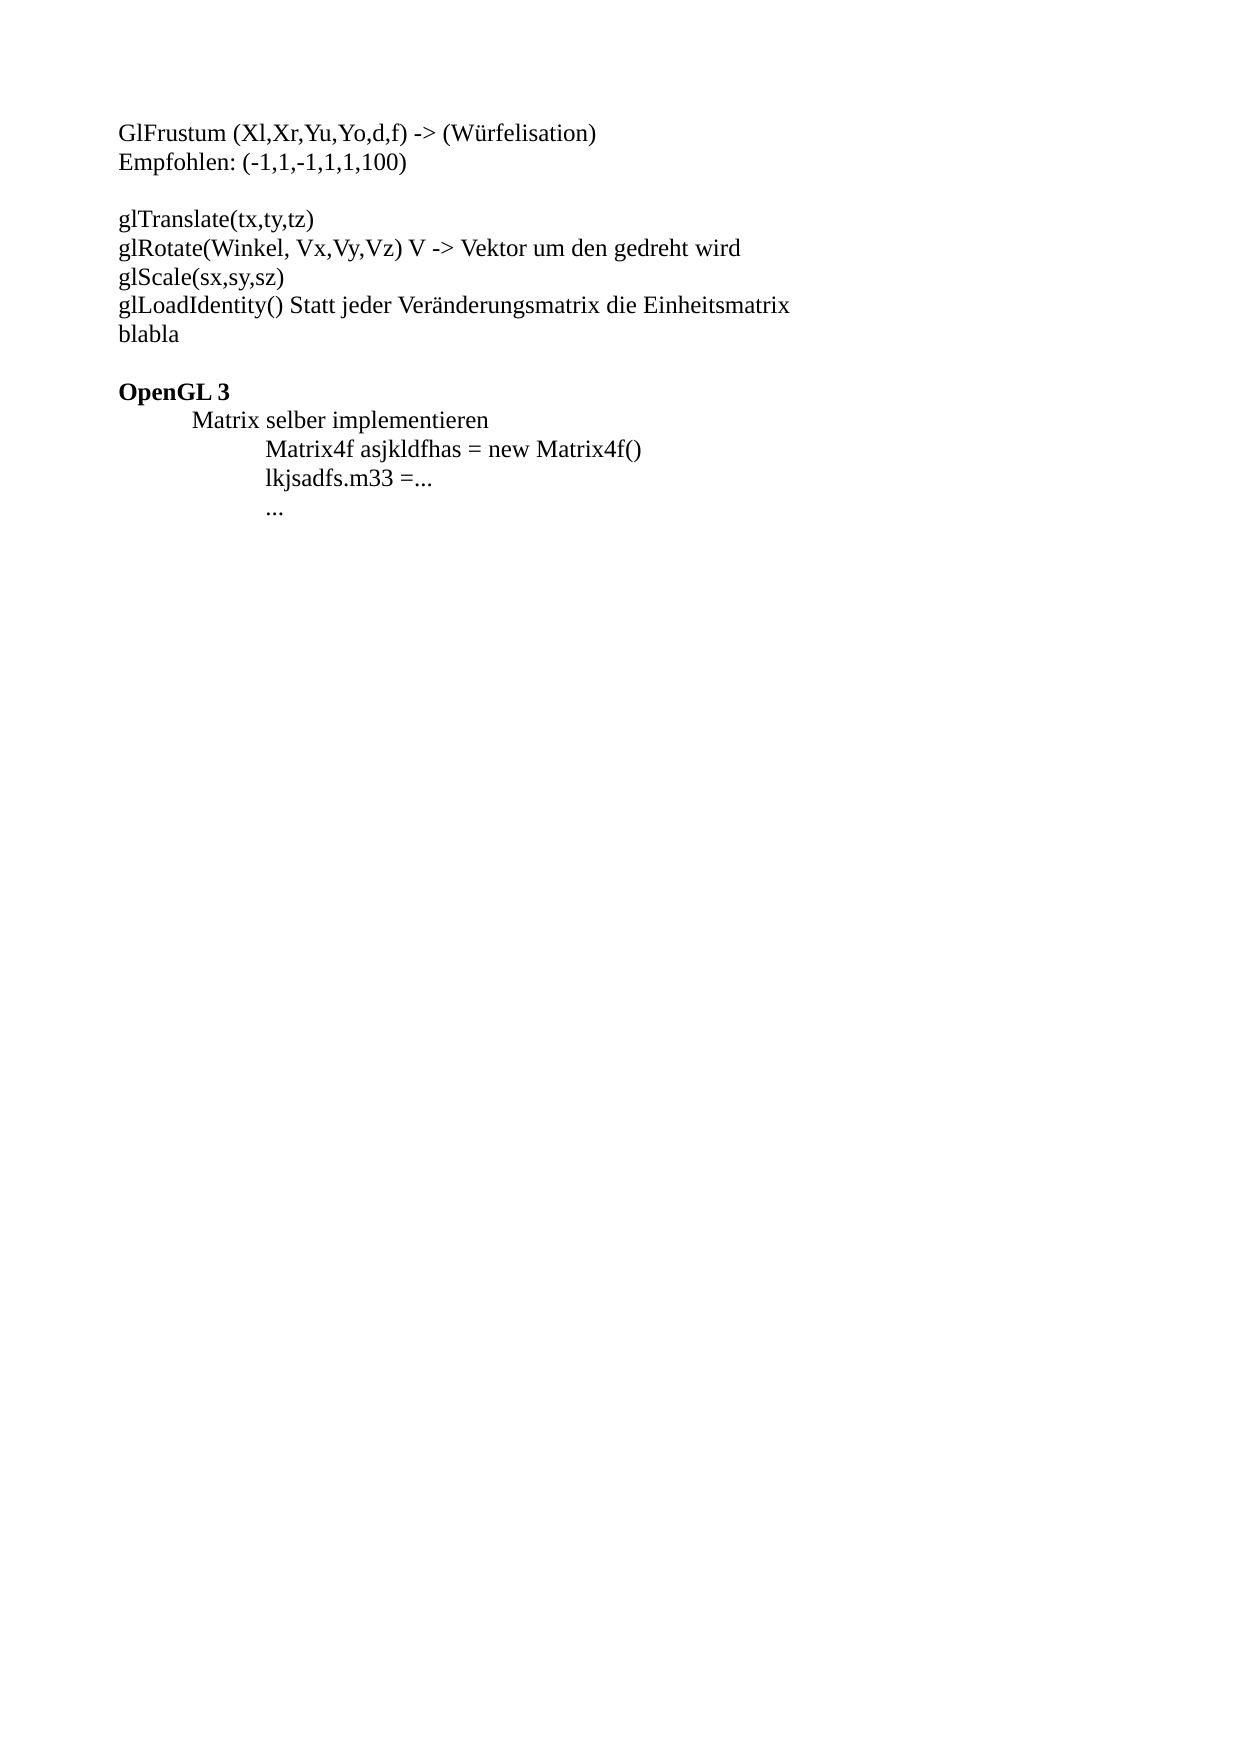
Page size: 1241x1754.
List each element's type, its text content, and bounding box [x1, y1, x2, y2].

text blabla [118, 319, 1122, 348]
text GlFrustum (Xl,Xr,Yu,Yo,d,f) -> (Würfelisation) [118, 118, 1122, 147]
text lkjsadfs.m33 =... [118, 463, 1122, 492]
text Matrix4f asjkldfhas = new Matrix4f() [118, 434, 1122, 463]
text glLoadIdentity() Statt jeder Veränderungsmatrix die Einheitsmatrix [118, 291, 1122, 319]
text glScale(sx,sy,sz) [118, 262, 1122, 291]
text glTranslate(tx,ty,tz) [118, 204, 1122, 233]
text ... [118, 492, 1122, 521]
text Empfohlen: (-1,1,-1,1,1,100) [118, 147, 1122, 176]
text glRotate(Winkel, Vx,Vy,Vz) V -> Vektor um den gedreht wird [118, 233, 1122, 262]
text OpenGL 3 [118, 377, 1122, 406]
text Matrix selber implementieren [118, 406, 1122, 434]
